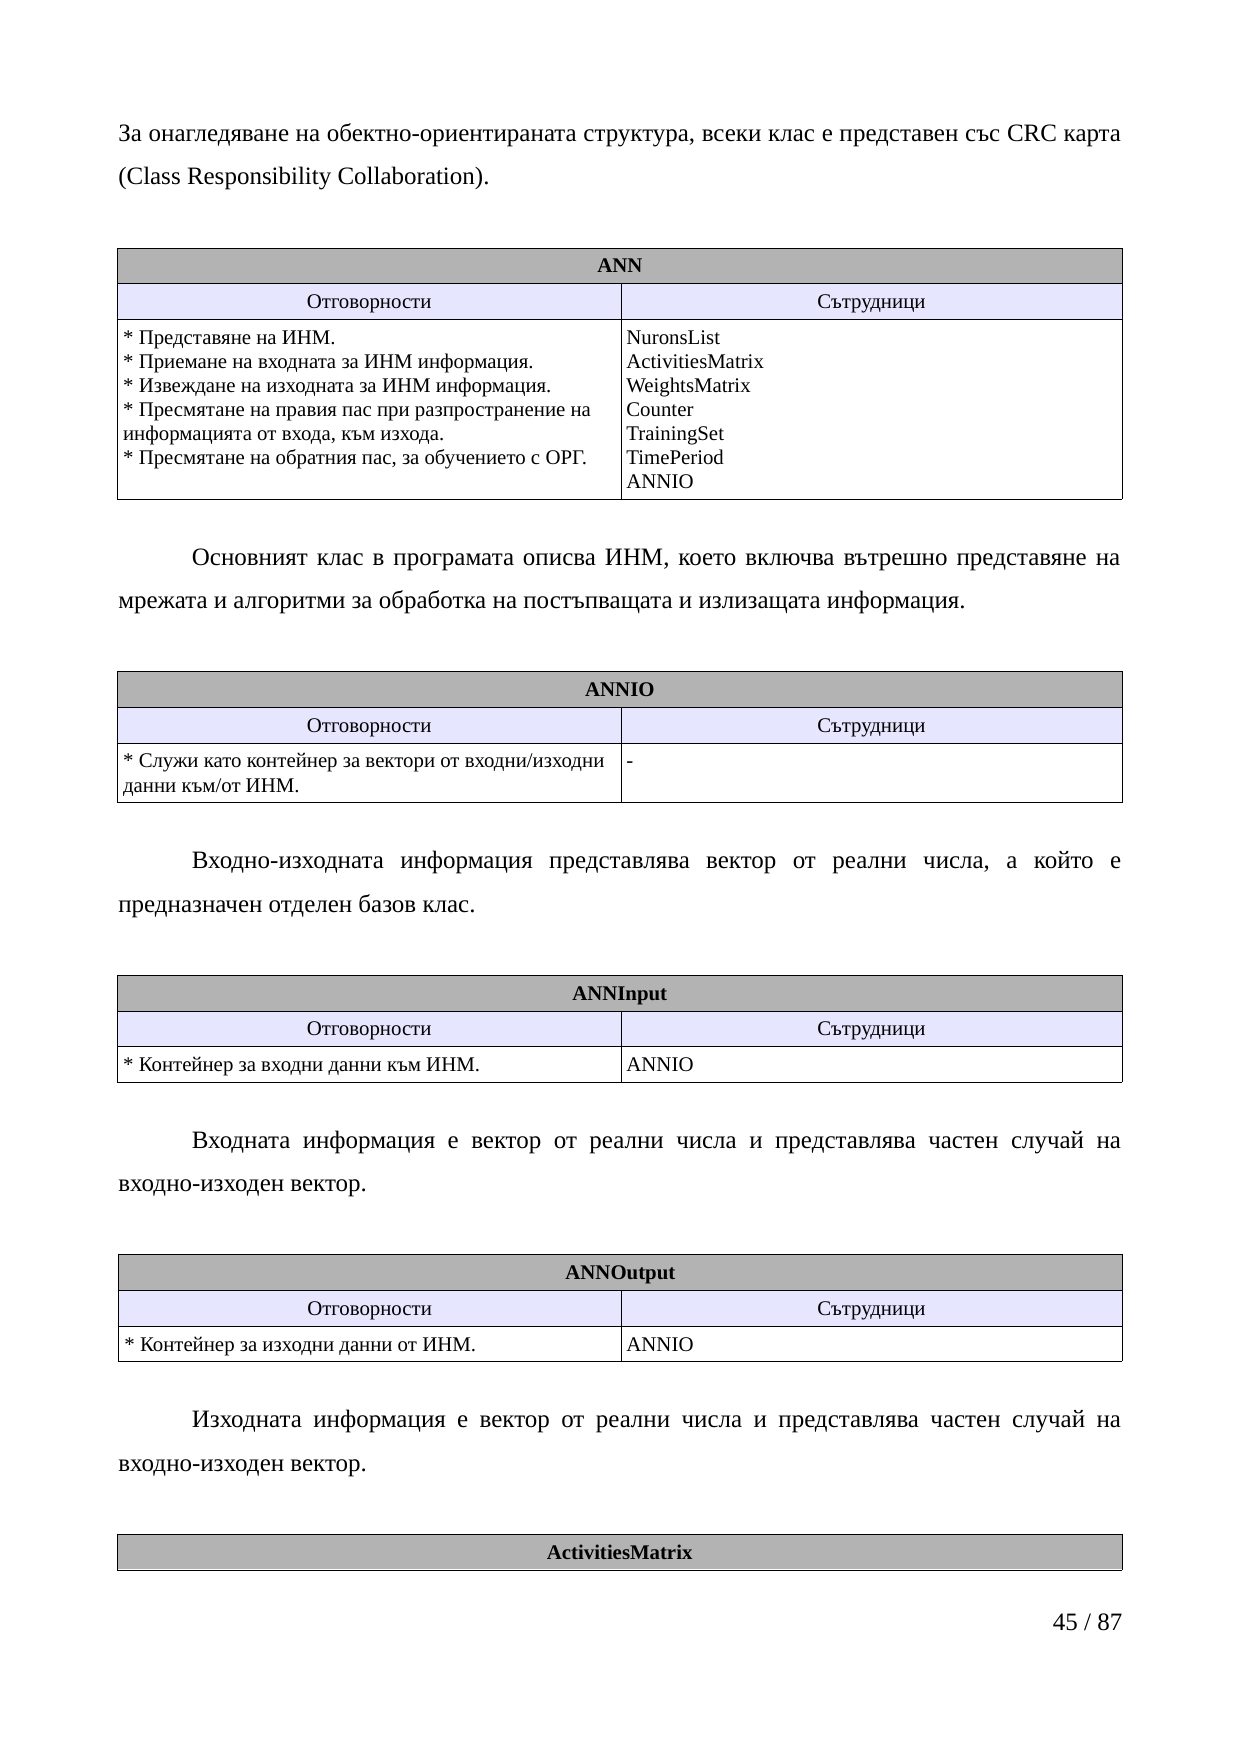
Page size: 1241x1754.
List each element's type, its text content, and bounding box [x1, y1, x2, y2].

text За онагледяване на обектно-ориентираната структура, всеки клас е представен със CRC карта (Class Responsibility Collaboration). [118, 118, 1122, 190]
table_header ANN [118, 249, 1122, 283]
table_header ANNOutput [119, 1255, 1122, 1290]
table_cell Сътрудници [622, 284, 1122, 319]
table_cell Сътрудници [622, 708, 1122, 743]
table_header ANNInput [118, 976, 1122, 1011]
table_cell Сътрудници [622, 1012, 1122, 1046]
text Изходната информация е вектор от реални числа и представлява частен случай на входно-изходен вектор. [118, 1404, 1122, 1476]
table_cell * Контейнер за изходни данни от ИНМ. [119, 1327, 621, 1361]
table_cell Отговорности [118, 284, 621, 319]
table_cell * Служи като контейнер за вектори от входни/изходни данни към/от ИНМ. [118, 744, 621, 802]
table_cell Отговорности [119, 1291, 621, 1326]
table_cell NuronsList ActivitiesMatrix WeightsMatrix Counter TrainingSet TimePeriod ANNIO [622, 320, 1122, 499]
table_cell Сътрудници [622, 1291, 1122, 1326]
table_cell ANNIO [622, 1327, 1122, 1361]
table_cell - [622, 744, 1122, 802]
table_cell * Представяне на ИНМ. * Приемане на входната за ИНМ информация. * Извеждане на изходната за ИНМ информация. * Пресмятане на правия пас при разпространение на информацията от входа, към изхода. * Пресмятане на обратния пас, за обучението с ОРГ. [118, 320, 621, 499]
table_cell Отговорности [118, 708, 621, 743]
table_header ANNIO [118, 672, 1122, 707]
text Основният клас в програмата описва ИНМ, което включва вътрешно представяне на мрежата и алгоритми за обработка на постъпващата и излизащата информация. [118, 542, 1122, 614]
table_header ActivitiesMatrix [118, 1535, 1122, 1569]
table_cell * Контейнер за входни данни към ИНМ. [118, 1047, 621, 1082]
table_cell ANNIO [622, 1047, 1122, 1082]
text Входно-изходната информация представлява вектор от реални числа, а който е предназначен отделен базов клас. [118, 846, 1122, 917]
text Входната информация е вектор от реални числа и представлява частен случай на входно-изходен вектор. [118, 1125, 1122, 1197]
table_cell Отговорности [118, 1012, 621, 1046]
